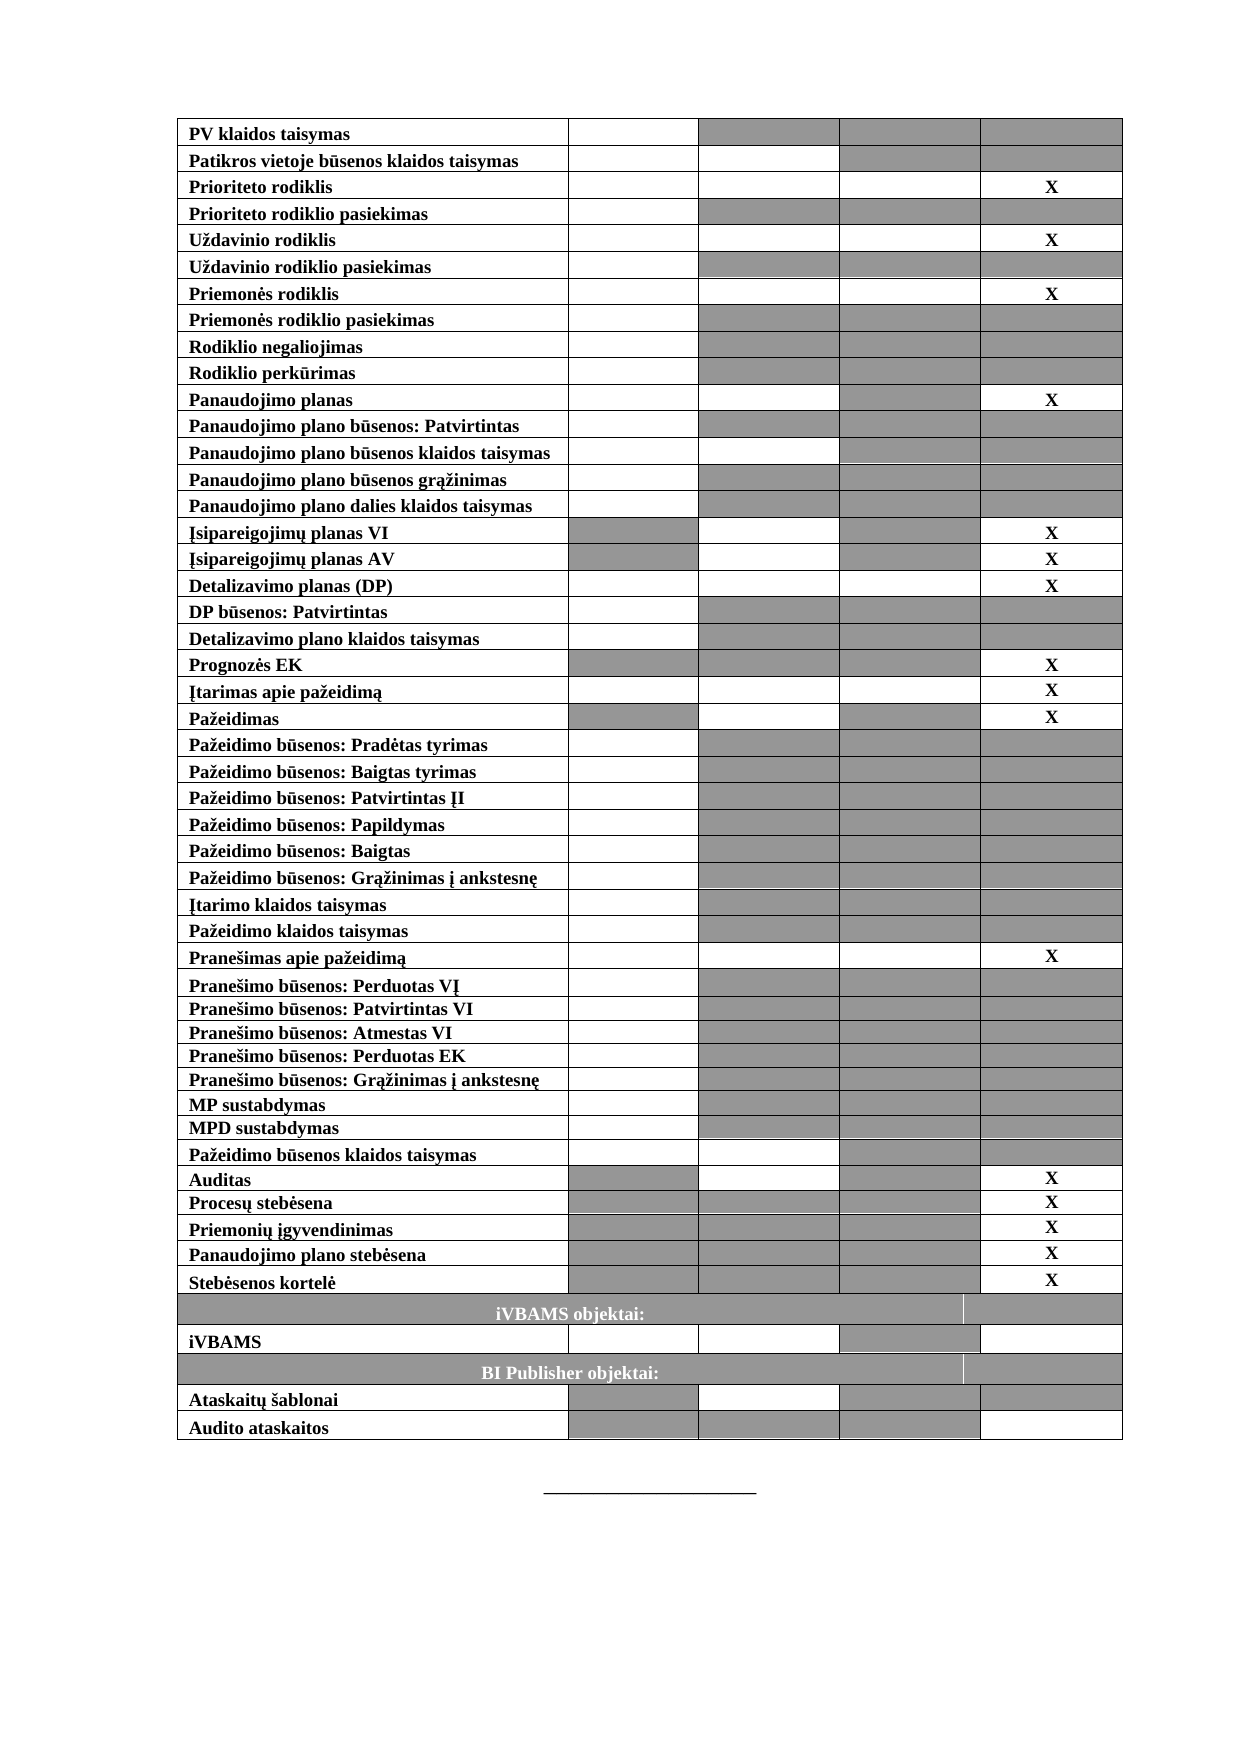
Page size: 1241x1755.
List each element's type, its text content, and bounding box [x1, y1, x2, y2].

table_cell [699, 916, 839, 942]
table_cell Įsipareigojimų planas AV [178, 544, 568, 570]
table_cell [569, 969, 698, 996]
table_cell [569, 279, 698, 304]
table_cell [699, 704, 839, 729]
table_cell Pranešimo būsenos: Grąžinimas į ankstesnę [178, 1068, 568, 1090]
table_cell [840, 358, 980, 384]
table_cell Pažeidimo būsenos: Baigtas [178, 836, 568, 862]
table_cell [840, 438, 980, 463]
table_cell [981, 597, 1122, 623]
table_cell [569, 1068, 698, 1090]
table_cell [1051, 1294, 1094, 1324]
table_cell [840, 997, 980, 1020]
table_cell [699, 650, 839, 676]
table_cell [840, 969, 980, 996]
table_cell [981, 1411, 1122, 1438]
table_cell [699, 863, 839, 888]
table_cell [840, 544, 980, 570]
table_cell Rodiklio negaliojimas [178, 332, 568, 357]
table_cell Panaudojimo planas [178, 385, 568, 410]
table_cell Rodiklio perkūrimas [178, 358, 568, 384]
table_cell [840, 411, 980, 437]
table_cell Pažeidimo būsenos: Papildymas [178, 810, 568, 835]
table_cell [699, 969, 839, 996]
table_cell [569, 997, 698, 1020]
table_cell [840, 597, 980, 623]
table_cell [699, 597, 839, 623]
table_cell [840, 624, 980, 649]
table_cell [896, 1140, 924, 1165]
table_cell [569, 225, 698, 251]
table_cell [569, 730, 698, 756]
table_cell Priemonių įgyvendinimas [178, 1215, 568, 1240]
table_cell [569, 650, 698, 676]
table_cell PV klaidos taisymas [178, 119, 568, 145]
table_cell [699, 518, 839, 543]
table_cell [699, 1325, 839, 1352]
table_cell [569, 757, 698, 782]
table_cell [569, 1266, 698, 1293]
table_cell [1037, 1140, 1066, 1165]
table_cell [699, 730, 839, 756]
table_cell MPD sustabdymas [178, 1116, 568, 1138]
table_cell [981, 1068, 1122, 1090]
table_cell [699, 358, 839, 384]
table_cell [569, 465, 698, 490]
table_cell [981, 119, 1122, 145]
table_cell [699, 757, 839, 782]
table_cell [840, 677, 980, 702]
table_cell Panaudojimo plano būsenos klaidos taisymas [178, 438, 568, 463]
table_cell [569, 119, 698, 145]
table_cell [1066, 1140, 1094, 1165]
table_cell [569, 1091, 698, 1115]
table_cell DP būsenos: Patvirtintas [178, 597, 568, 623]
table_cell X [981, 279, 1122, 304]
table_cell [981, 1091, 1122, 1115]
table_cell [840, 1191, 980, 1213]
table_cell [699, 1044, 839, 1067]
table_cell X [981, 1241, 1122, 1265]
table_cell [569, 199, 698, 224]
table_cell X [981, 650, 1122, 676]
table_cell [569, 438, 698, 463]
table_cell [840, 225, 980, 251]
table_cell [868, 1140, 896, 1165]
table_cell Įtarimo klaidos taisymas [178, 890, 568, 915]
table_cell Pažeidimo būsenos: Pradėtas tyrimas [178, 730, 568, 756]
table_cell [840, 650, 980, 676]
table_cell Pažeidimo klaidos taisymas [178, 916, 568, 942]
table_cell X [981, 677, 1122, 702]
table_cell [840, 704, 980, 729]
table_cell [569, 890, 698, 915]
table_cell Pranešimo būsenos: Perduotas VĮ [178, 969, 568, 996]
table_cell [1009, 358, 1037, 384]
table_cell [981, 916, 1122, 942]
table_cell [840, 1215, 980, 1240]
table_cell [699, 571, 839, 596]
table_cell [699, 1241, 839, 1265]
table_cell [840, 1411, 980, 1438]
table_cell [699, 1266, 839, 1293]
table_cell [840, 119, 980, 145]
table_cell [699, 1021, 839, 1043]
table_cell [699, 1385, 839, 1410]
table_cell Panaudojimo plano būsenos grąžinimas [178, 465, 568, 490]
table_cell [1051, 1354, 1094, 1384]
table_cell [569, 332, 698, 357]
table_cell [569, 1140, 698, 1165]
table_cell [981, 730, 1122, 756]
table_cell Prioriteto rodiklio pasiekimas [178, 199, 568, 224]
table_cell [569, 624, 698, 649]
table_cell Pažeidimo būsenos: Grąžinimas į ankstesnę [178, 863, 568, 888]
table_cell [953, 1140, 980, 1165]
table_cell Pažeidimas [178, 704, 568, 729]
table_cell [840, 1140, 868, 1165]
table_cell [569, 704, 698, 729]
table_cell [840, 863, 980, 888]
table_cell Ataskaitų šablonai [178, 1385, 568, 1410]
table_cell [569, 1116, 698, 1138]
table_cell X [981, 172, 1122, 198]
table_cell [569, 544, 698, 570]
table_cell X [981, 544, 1122, 570]
table_cell [699, 465, 839, 490]
table_cell X [981, 704, 1122, 729]
table_cell [840, 1241, 980, 1265]
table_cell [699, 305, 839, 331]
table_cell [1094, 1354, 1122, 1384]
table_cell [840, 1116, 980, 1138]
table_cell Procesų stebėsena [178, 1191, 568, 1213]
table_cell [569, 1044, 698, 1067]
table_cell X [981, 518, 1122, 543]
table_cell iVBAMS objektai: [178, 1294, 963, 1324]
table_cell [1066, 332, 1094, 357]
table_cell [569, 491, 698, 517]
table_cell [840, 730, 980, 756]
table_cell MP sustabdymas [178, 1091, 568, 1115]
table_cell [569, 358, 698, 384]
table_cell [840, 1068, 980, 1090]
table_cell [699, 411, 839, 437]
table_cell [569, 385, 698, 410]
table_cell [840, 279, 980, 304]
table_cell [981, 491, 1122, 517]
table_cell [569, 1385, 698, 1410]
table_cell [1001, 1294, 1051, 1324]
table_cell [1094, 332, 1122, 357]
table_cell Panaudojimo plano būsenos: Patvirtintas [178, 411, 568, 437]
table_cell Pranešimo būsenos: Patvirtintas VI [178, 997, 568, 1020]
table_cell [699, 119, 839, 145]
table_cell [981, 836, 1122, 862]
table_cell Auditas [178, 1166, 568, 1190]
table_cell [840, 1266, 980, 1293]
table_cell [699, 491, 839, 517]
table_cell [981, 757, 1122, 782]
table_cell X [981, 385, 1122, 410]
table_cell [569, 172, 698, 198]
table_cell Pranešimo būsenos: Atmestas VI [178, 1021, 568, 1043]
table_cell [840, 1091, 980, 1115]
table_cell [699, 146, 839, 171]
table_cell [981, 1140, 1009, 1165]
table_cell Priemonės rodiklio pasiekimas [178, 305, 568, 331]
table_cell [1066, 358, 1094, 384]
table_cell [569, 1325, 698, 1352]
table_cell [1037, 358, 1066, 384]
table_cell [569, 1191, 698, 1213]
table_cell [840, 385, 980, 410]
table_cell [981, 810, 1122, 835]
table_cell [699, 332, 839, 357]
table_cell [569, 252, 698, 277]
table_cell [840, 943, 980, 968]
table_cell [699, 1166, 839, 1190]
table_cell [981, 863, 1122, 888]
table_cell [840, 305, 980, 331]
table_cell Patikros vietoje būsenos klaidos taisymas [178, 146, 568, 171]
table_cell [1009, 1140, 1037, 1165]
table_cell Panaudojimo plano dalies klaidos taisymas [178, 491, 568, 517]
table_cell [699, 1215, 839, 1240]
table_cell [699, 810, 839, 835]
text _________________ [177, 1468, 1122, 1497]
table_cell [981, 783, 1122, 809]
table_cell [569, 836, 698, 862]
table_cell [840, 465, 980, 490]
table_cell Pažeidimo būsenos: Patvirtintas ĮI [178, 783, 568, 809]
table_cell [981, 1021, 1122, 1043]
table_cell [569, 1411, 698, 1438]
table_cell [699, 1191, 839, 1213]
table_cell [569, 411, 698, 437]
table_cell [699, 225, 839, 251]
table_cell [840, 1021, 980, 1043]
table_cell [699, 172, 839, 198]
table_cell [699, 997, 839, 1020]
table_cell Detalizavimo planas (DP) [178, 571, 568, 596]
table_cell [840, 252, 980, 277]
table_cell [981, 358, 1009, 384]
table_cell [569, 597, 698, 623]
table_cell Audito ataskaitos [178, 1411, 568, 1438]
table_cell [699, 199, 839, 224]
table_cell [569, 783, 698, 809]
table_cell [699, 279, 839, 304]
table_cell [569, 518, 698, 543]
table_cell [981, 465, 1122, 490]
table_cell [1001, 1354, 1051, 1384]
table_cell Priemonės rodiklis [178, 279, 568, 304]
table_cell [981, 890, 1122, 915]
table_cell Prioriteto rodiklis [178, 172, 568, 198]
table_cell [1094, 1140, 1122, 1165]
table_cell [981, 997, 1122, 1020]
table_cell [569, 571, 698, 596]
table_cell [981, 1385, 1122, 1410]
table_cell [840, 146, 980, 171]
table_cell [981, 146, 1122, 171]
table_cell [699, 624, 839, 649]
table_cell [699, 385, 839, 410]
table_cell X [981, 1166, 1122, 1190]
table_cell [699, 438, 839, 463]
table_cell Pranešimo būsenos: Perduotas EK [178, 1044, 568, 1067]
table_cell [840, 757, 980, 782]
table_cell [1009, 332, 1037, 357]
table_cell [981, 969, 1122, 996]
table_cell [840, 518, 980, 543]
table_cell [981, 252, 1122, 277]
table_cell [840, 491, 980, 517]
table_cell [569, 916, 698, 942]
table_cell [569, 1021, 698, 1043]
table_cell [981, 1044, 1122, 1067]
table_cell [699, 1116, 839, 1138]
table_cell iVBAMS [178, 1325, 568, 1352]
table_cell Stebėsenos kortelė [178, 1266, 568, 1293]
table_cell X [981, 1191, 1122, 1213]
table_cell [840, 810, 980, 835]
table_cell [840, 1385, 980, 1410]
table_cell Detalizavimo plano klaidos taisymas [178, 624, 568, 649]
table_cell [699, 1140, 839, 1165]
table_cell [569, 146, 698, 171]
table_cell [699, 1091, 839, 1115]
table_cell Uždavinio rodiklis [178, 225, 568, 251]
table_cell [1094, 1294, 1122, 1324]
table_cell [699, 836, 839, 862]
table_cell [981, 1116, 1122, 1138]
table_cell [981, 199, 1122, 224]
table_cell [840, 890, 980, 915]
table_cell X [981, 571, 1122, 596]
table_cell Pažeidimo būsenos: Baigtas tyrimas [178, 757, 568, 782]
table_cell [840, 571, 980, 596]
table_cell [840, 172, 980, 198]
table_cell [840, 916, 980, 942]
table_cell [981, 624, 1122, 649]
table_cell [981, 305, 1122, 331]
table_cell [569, 1241, 698, 1265]
table_cell [699, 677, 839, 702]
table_cell [699, 544, 839, 570]
table_cell [981, 438, 1122, 463]
table_cell X [981, 225, 1122, 251]
table_cell [569, 1215, 698, 1240]
table_cell [569, 305, 698, 331]
table_cell [964, 1294, 1001, 1324]
table_cell X [981, 1215, 1122, 1240]
table_cell [840, 1166, 980, 1190]
table_cell [569, 1166, 698, 1190]
table_cell [1037, 332, 1066, 357]
table_cell [840, 1325, 980, 1352]
table_cell [840, 199, 980, 224]
table_cell [569, 863, 698, 888]
table_cell [699, 943, 839, 968]
table_cell [981, 332, 1009, 357]
table_cell Pažeidimo būsenos klaidos taisymas [178, 1140, 568, 1165]
table_cell Prognozės EK [178, 650, 568, 676]
table_cell [840, 332, 980, 357]
table_cell [699, 890, 839, 915]
table_cell Įtarimas apie pažeidimą [178, 677, 568, 702]
table_cell [569, 810, 698, 835]
table_cell [569, 943, 698, 968]
table_cell [569, 677, 698, 702]
table_cell X [981, 943, 1122, 968]
table_cell [1094, 358, 1122, 384]
table_cell [981, 1325, 1122, 1352]
table_cell Panaudojimo plano stebėsena [178, 1241, 568, 1265]
table_cell Uždavinio rodiklio pasiekimas [178, 252, 568, 277]
table_cell [840, 836, 980, 862]
table_cell [981, 411, 1122, 437]
table_cell Pranešimas apie pažeidimą [178, 943, 568, 968]
table_cell [840, 783, 980, 809]
table_cell X [981, 1266, 1122, 1293]
table_cell [699, 1411, 839, 1438]
table_cell [699, 1068, 839, 1090]
table_cell [964, 1354, 1001, 1384]
table_cell BI Publisher objektai: [178, 1354, 963, 1384]
table_cell [699, 252, 839, 277]
table_cell [924, 1140, 953, 1165]
table_cell [840, 1044, 980, 1067]
table_cell [699, 783, 839, 809]
table_cell Įsipareigojimų planas VI [178, 518, 568, 543]
